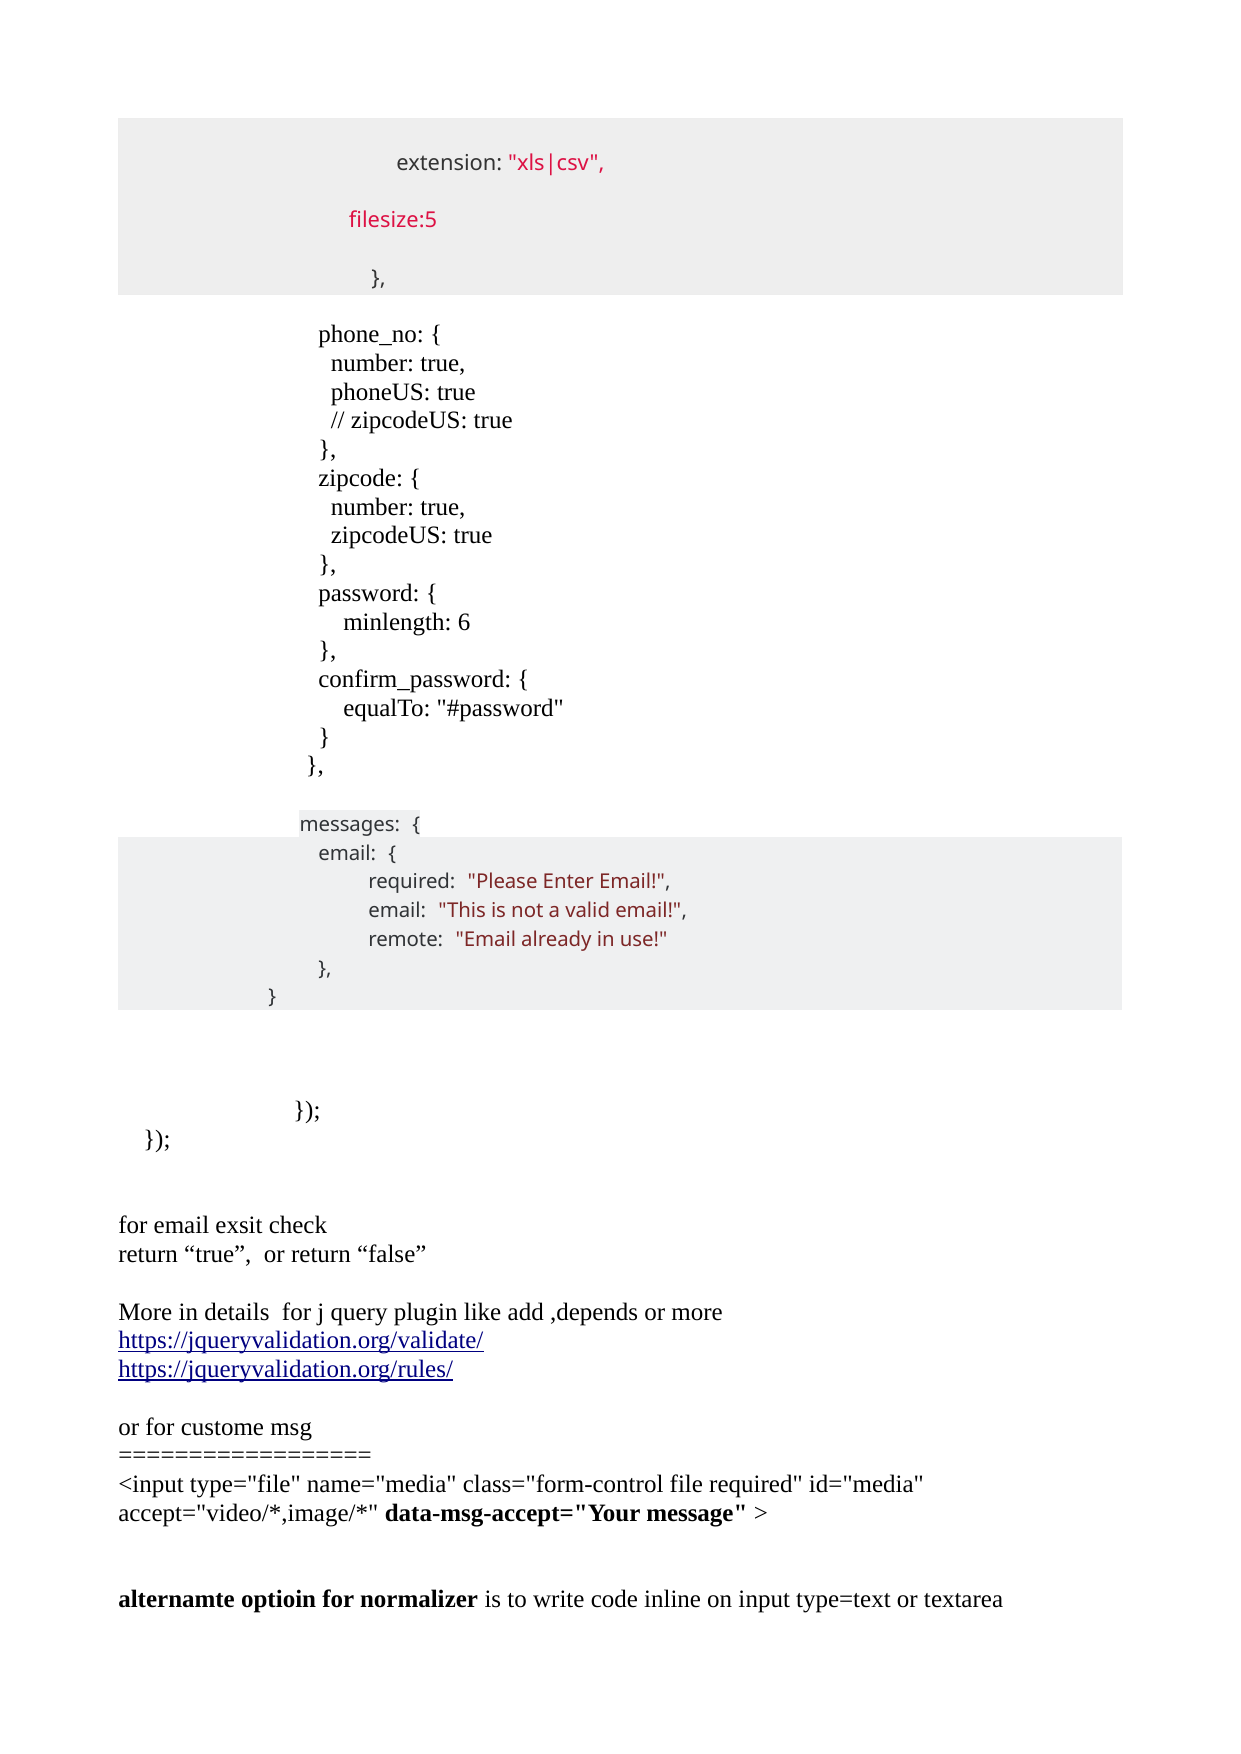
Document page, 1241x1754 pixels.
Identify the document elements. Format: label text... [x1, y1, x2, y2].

text email: "This is not a valid email!", [118, 895, 1122, 924]
text } [118, 722, 1122, 751]
text }, [118, 751, 1122, 779]
text https://jqueryvalidation.org/rules/ [118, 1354, 1122, 1383]
text }, [118, 636, 1122, 664]
text password: { [118, 578, 1122, 607]
text remote: "Email already in use!" [118, 924, 1122, 953]
text equalTo: "#password" [118, 693, 1122, 722]
text minlength: 6 [118, 607, 1122, 636]
text number: true, [118, 492, 1122, 521]
text or for custome msg [118, 1412, 1122, 1441]
text number: true, [118, 348, 1122, 377]
text for email exsit check [118, 1211, 1122, 1239]
text zipcode: { [118, 463, 1122, 492]
text confirm_password: { [118, 664, 1122, 693]
text required: "Please Enter Email!", [118, 866, 1122, 895]
text ================== [118, 1441, 1122, 1469]
text }, [119, 231, 1122, 294]
text More in details for j query plugin like add ,depends or more [118, 1297, 1122, 1326]
text zipcodeUS: true [118, 521, 1122, 549]
text }, [118, 953, 1122, 981]
text extension: "xls|csv", [119, 119, 1122, 173]
text }, [118, 434, 1122, 463]
text messages: { [118, 808, 1122, 837]
text }); [118, 1124, 1122, 1153]
text <input type="file" name="media" class="form-control file required" id="media" accept="video/*,image/*" data-msg-accept="Your message" > [118, 1469, 1122, 1527]
text // zipcodeUS: true [118, 406, 1122, 434]
text https://jqueryvalidation.org/validate/ [118, 1326, 1122, 1354]
text }); [118, 1096, 1122, 1124]
text phoneUS: true [118, 377, 1122, 406]
text filesize:5 [119, 173, 1122, 231]
text phone_no: { [118, 295, 1122, 348]
text }, [118, 549, 1122, 578]
text } [118, 981, 1122, 1010]
text alternamte optioin for normalizer is to write code inline on input type=text or textarea [118, 1584, 1122, 1613]
text return “true”, or return “false” [118, 1239, 1122, 1268]
text email: { [118, 837, 1122, 866]
